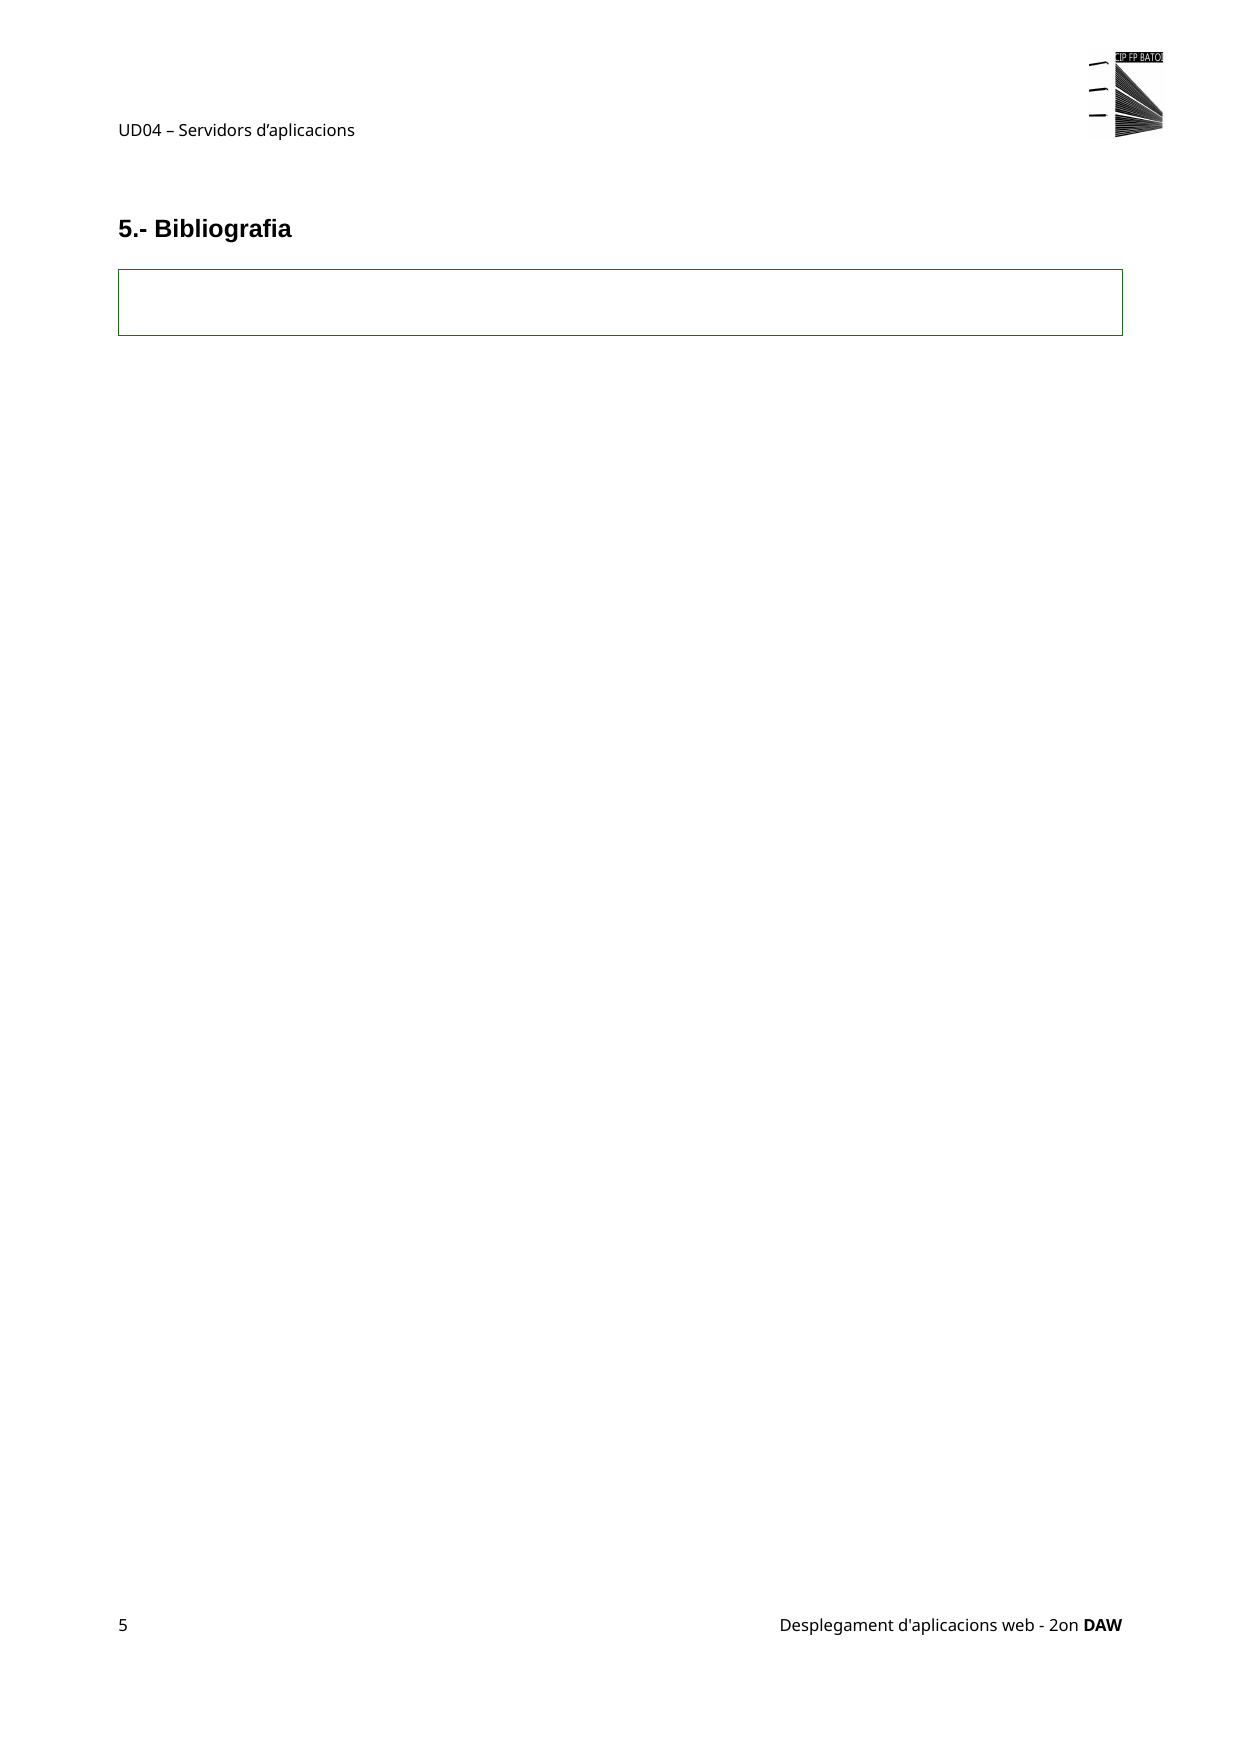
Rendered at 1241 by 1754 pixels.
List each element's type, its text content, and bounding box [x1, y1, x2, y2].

text 5.- Bibliografia [118, 214, 1122, 242]
table_header [119, 270, 1122, 335]
picture [1087, 49, 1165, 140]
